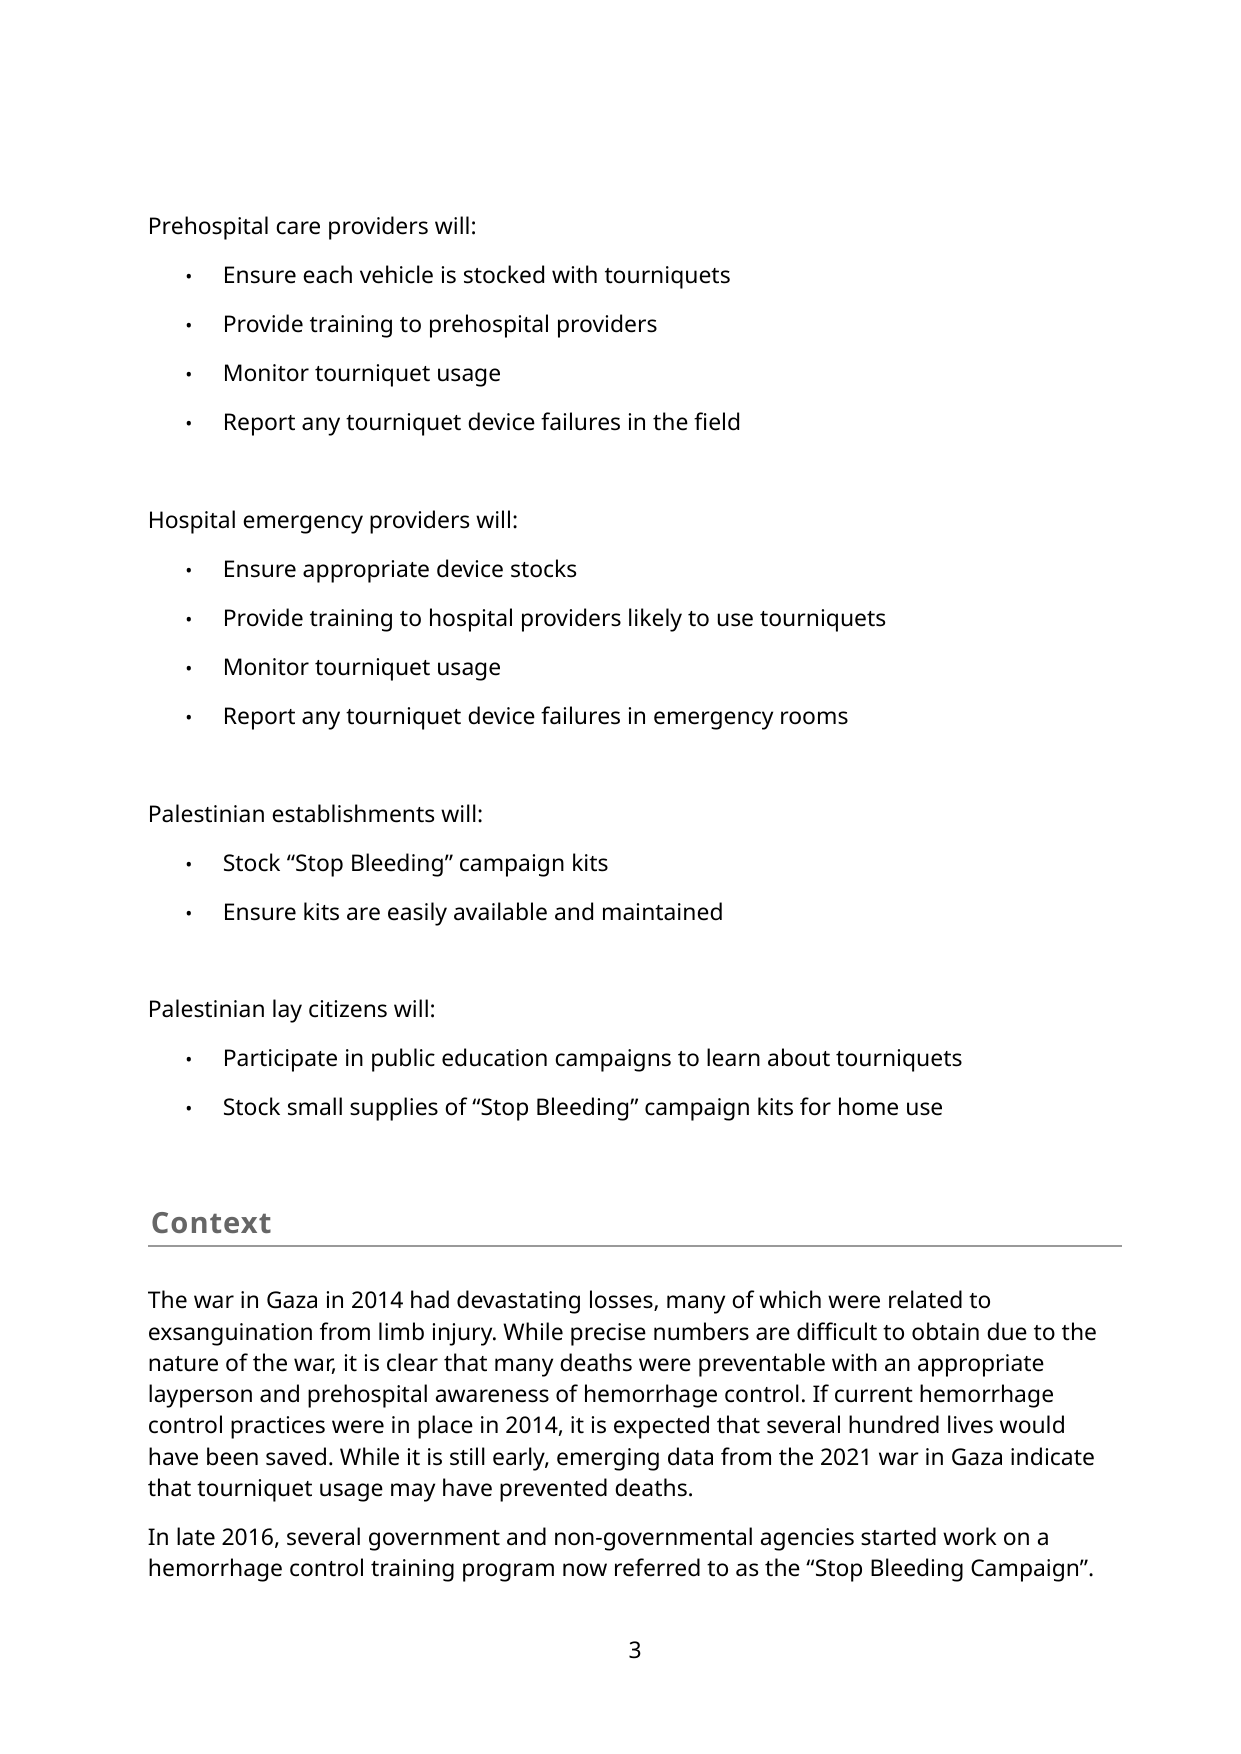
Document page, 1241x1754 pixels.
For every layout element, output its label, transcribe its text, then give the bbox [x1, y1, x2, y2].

subtitle Context [148, 1199, 1122, 1245]
list Stock “Stop Bleeding” campaign kits [185, 847, 1122, 878]
list Participate in public education campaigns to learn about tourniquets [185, 1042, 1122, 1074]
text Prehospital care providers will: [148, 210, 1122, 241]
list Provide training to hospital providers likely to use tourniquets [185, 602, 1122, 633]
list Ensure each vehicle is stocked with tourniquets [185, 259, 1122, 290]
list Ensure kits are easily available and maintained [185, 896, 1122, 927]
text Palestinian lay citizens will: [148, 993, 1122, 1025]
list Monitor tourniquet usage [185, 357, 1122, 388]
list Report any tourniquet device failures in the field [185, 406, 1122, 437]
text In late 2016, several government and non-governmental agencies started work on a hemorrhage control training program now referred to as the “Stop Bleeding Campaign”. [148, 1521, 1122, 1583]
list Report any tourniquet device failures in emergency rooms [185, 700, 1122, 731]
list Ensure appropriate device stocks [185, 553, 1122, 584]
list Monitor tourniquet usage [185, 651, 1122, 682]
text Palestinian establishments will: [148, 798, 1122, 829]
list Stock small supplies of “Stop Bleeding” campaign kits for home use [185, 1091, 1122, 1123]
text Hospital emergency providers will: [148, 504, 1122, 535]
list Provide training to prehospital providers [185, 308, 1122, 339]
text The war in Gaza in 2014 had devastating losses, many of which were related to exsanguination from limb injury. While precise numbers are difficult to obtain due to the nature of the war, it is clear that many deaths were preventable with an appropriate layperson and prehospital awareness of hemorrhage control. If current hemorrhage control practices were in place in 2014, it is expected that several hundred lives would have been saved. While it is still early, emerging data from the 2021 war in Gaza indicate that tourniquet usage may have prevented deaths. [148, 1284, 1122, 1503]
